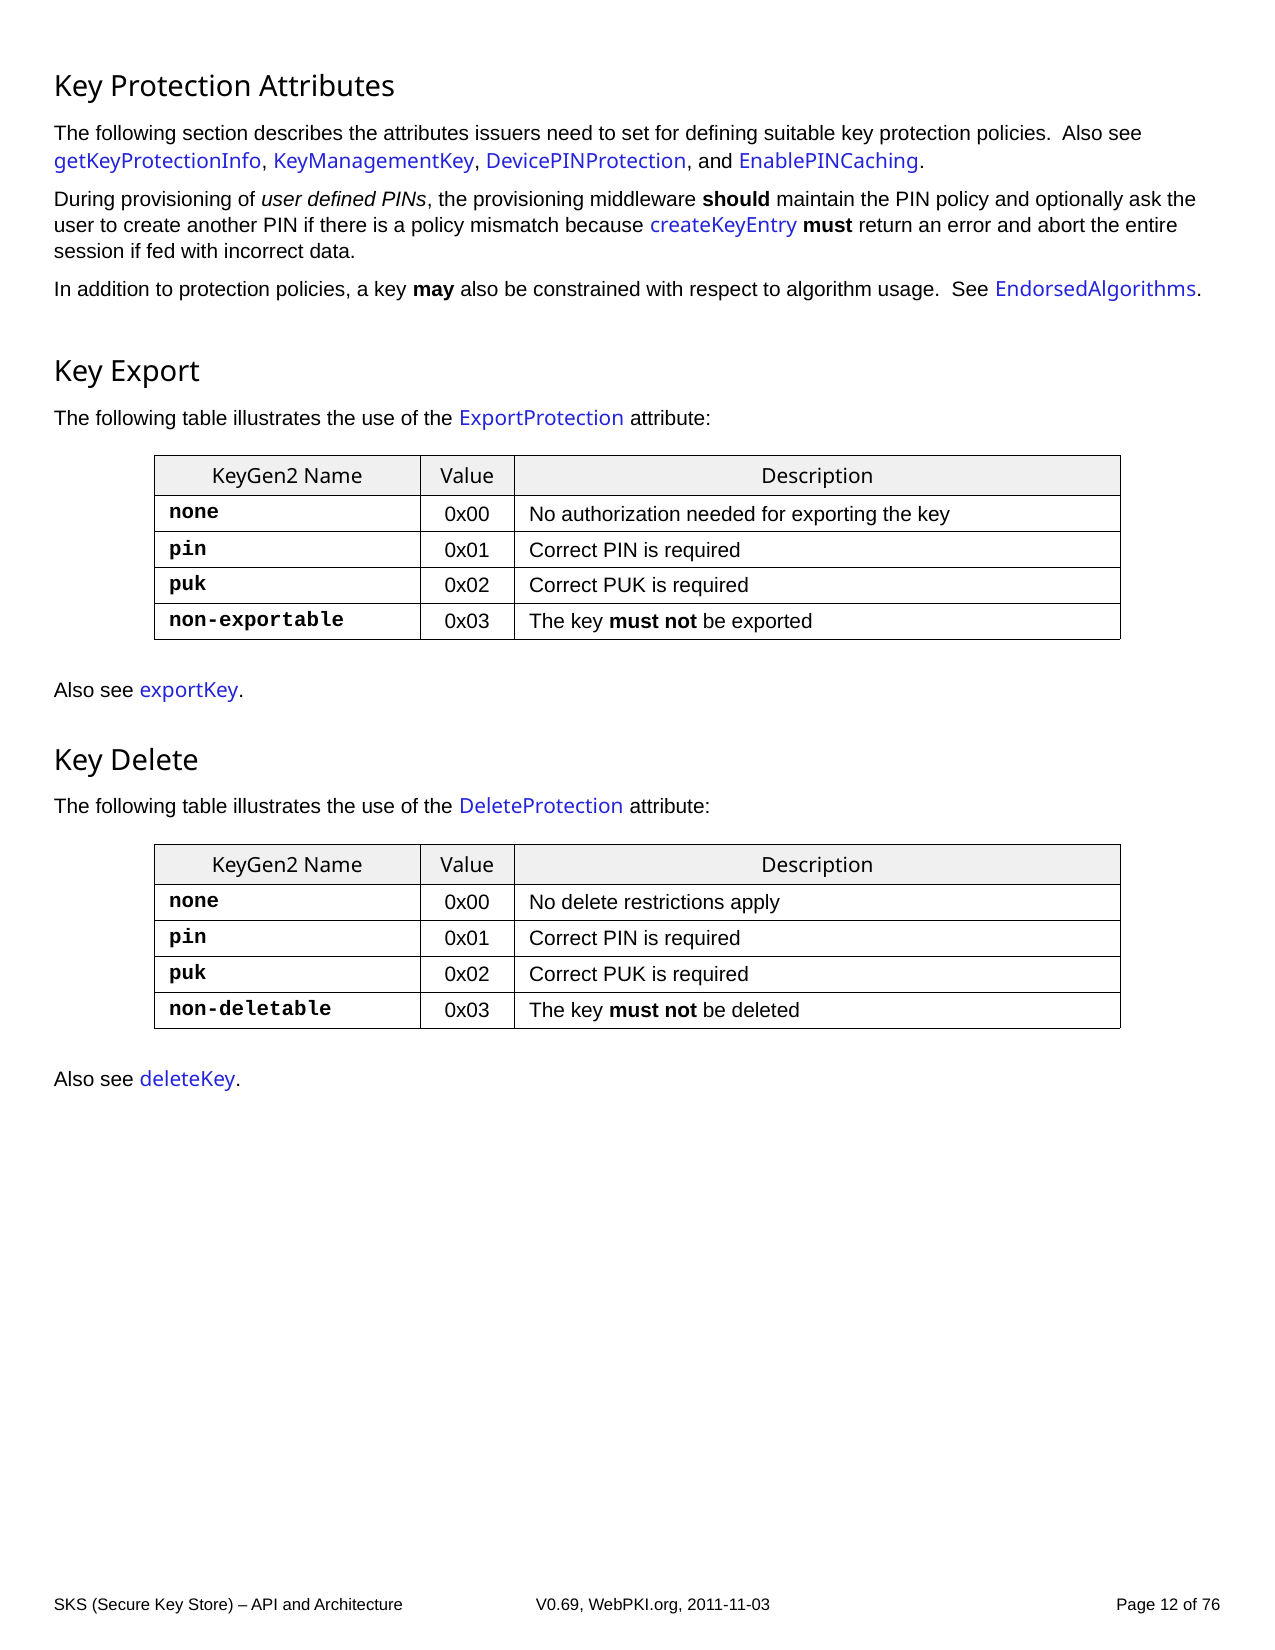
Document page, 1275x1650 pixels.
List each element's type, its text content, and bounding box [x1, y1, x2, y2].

table_cell none [155, 496, 420, 531]
subtitle Key Delete [54, 739, 1221, 779]
text Also see deleteKey. [54, 1064, 1221, 1092]
table_cell 0x02 [421, 568, 514, 603]
table_cell Correct PUK is required [515, 957, 1120, 992]
text The following section describes the attributes issuers need to set for defining suitable key protection policies. Also see getKeyProtectionInfo, KeyManagementKey, DevicePINProtection, and EnablePINCaching. [54, 118, 1221, 175]
table_cell pin [155, 921, 420, 956]
table_cell No delete restrictions apply [515, 885, 1120, 920]
table_cell 0x03 [421, 604, 514, 639]
table_header Description [515, 845, 1120, 884]
table_header Value [421, 845, 514, 884]
table_cell puk [155, 568, 420, 603]
table_header KeyGen2 Name [155, 456, 420, 495]
text In addition to protection policies, a key may also be constrained with respect to algorithm usage. See EndorsedAlgorithms. [54, 274, 1221, 303]
table_cell The key must not be deleted [515, 993, 1120, 1028]
table_cell 0x01 [421, 532, 514, 567]
table_header Description [515, 456, 1120, 495]
table_cell Correct PIN is required [515, 532, 1120, 567]
table_cell 0x01 [421, 921, 514, 956]
text The following table illustrates the use of the DeleteProtection attribute: [54, 791, 1221, 820]
text Also see exportKey. [54, 675, 1221, 703]
table_cell 0x00 [421, 496, 514, 531]
subtitle Key Export [54, 351, 1221, 390]
table_cell No authorization needed for exporting the key [515, 496, 1120, 531]
table_cell 0x03 [421, 993, 514, 1028]
table_cell pin [155, 532, 420, 567]
table_cell non-exportable [155, 604, 420, 639]
table_cell 0x02 [421, 957, 514, 992]
table_header KeyGen2 Name [155, 845, 420, 884]
table_header Value [421, 456, 514, 495]
table_cell non-deletable [155, 993, 420, 1028]
table_cell none [155, 885, 420, 920]
table_cell 0x00 [421, 885, 514, 920]
table_cell Correct PUK is required [515, 568, 1120, 603]
text During provisioning of user defined PINs, the provisioning middleware should maintain the PIN policy and optionally ask the user to create another PIN if there is a policy mismatch because createKeyEntry must return an error and abort the entire session if fed with incorrect data. [54, 186, 1221, 263]
subtitle Key Protection Attributes [54, 66, 1221, 105]
text The following table illustrates the use of the ExportProtection attribute: [54, 403, 1221, 455]
table_cell Correct PIN is required [515, 921, 1120, 956]
table_cell puk [155, 957, 420, 992]
table_cell The key must not be exported [515, 604, 1120, 639]
